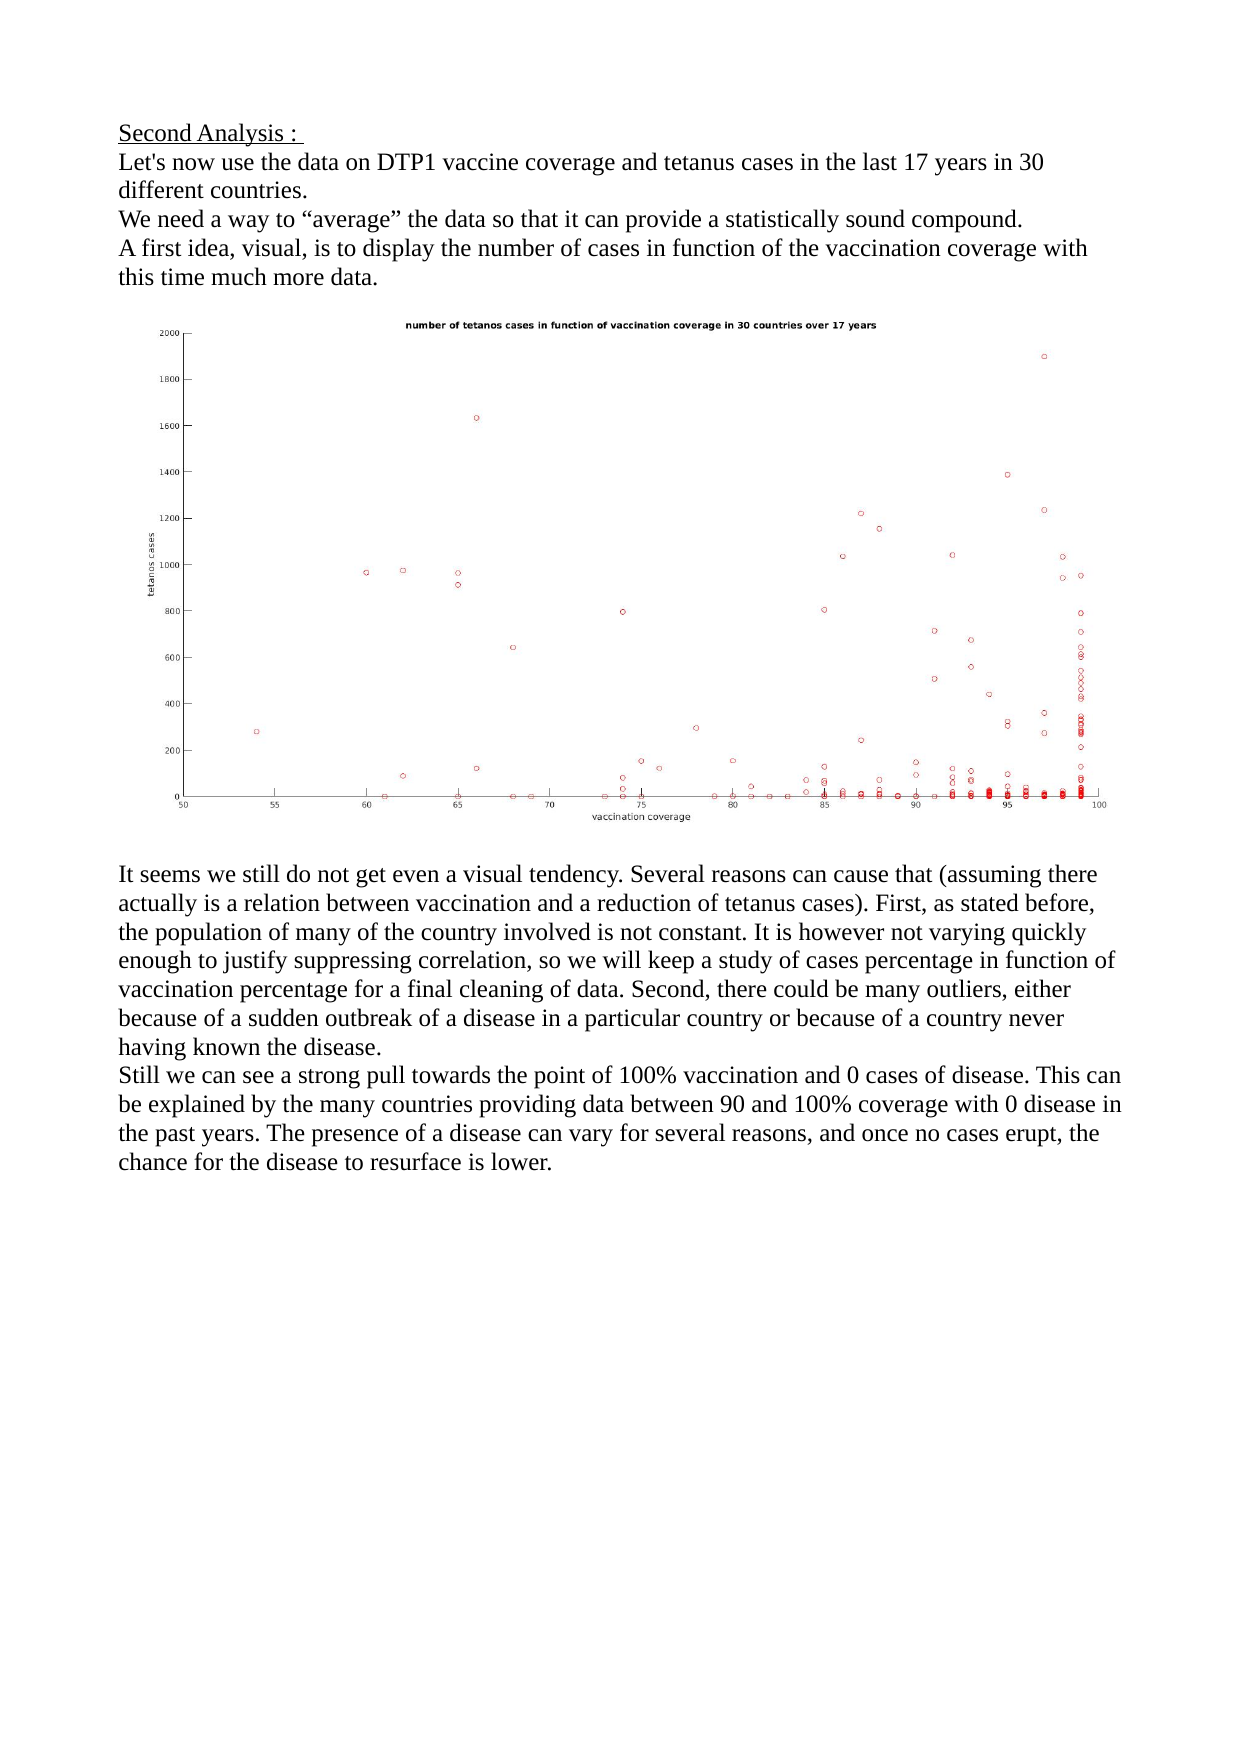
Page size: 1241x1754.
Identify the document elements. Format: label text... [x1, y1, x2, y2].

text It seems we still do not get even a visual tendency. Several reasons can cause that (assuming there actually is a relation between vaccination and a reduction of tetanus cases). First, as stated before, the population of many of the country involved is not constant. It is however not varying quickly enough to justify suppressing correlation, so we will keep a study of cases percentage in function of vaccination percentage for a final cleaning of data. Second, there could be many outliers, either because of a sudden outbreak of a disease in a particular country or because of a country never having known the disease. [118, 859, 1122, 1060]
text Still we can see a strong pull towards the point of 100% vaccination and 0 cases of disease. This can be explained by the many countries providing data between 90 and 100% coverage with 0 disease in the past years. The presence of a disease can vary for several reasons, and once no cases erupt, the chance for the disease to resurface is lower. [118, 1060, 1122, 1175]
text A first idea, visual, is to display the number of cases in function of the vaccination coverage with this time much more data. [118, 233, 1122, 290]
text Second Analysis : [118, 118, 1122, 147]
picture [29, 290, 1211, 859]
text We need a way to “average” the data so that it can provide a statistically sound compound. [118, 204, 1122, 233]
text Let's now use the data on DTP1 vaccine coverage and tetanus cases in the last 17 years in 30 different countries. [118, 147, 1122, 204]
